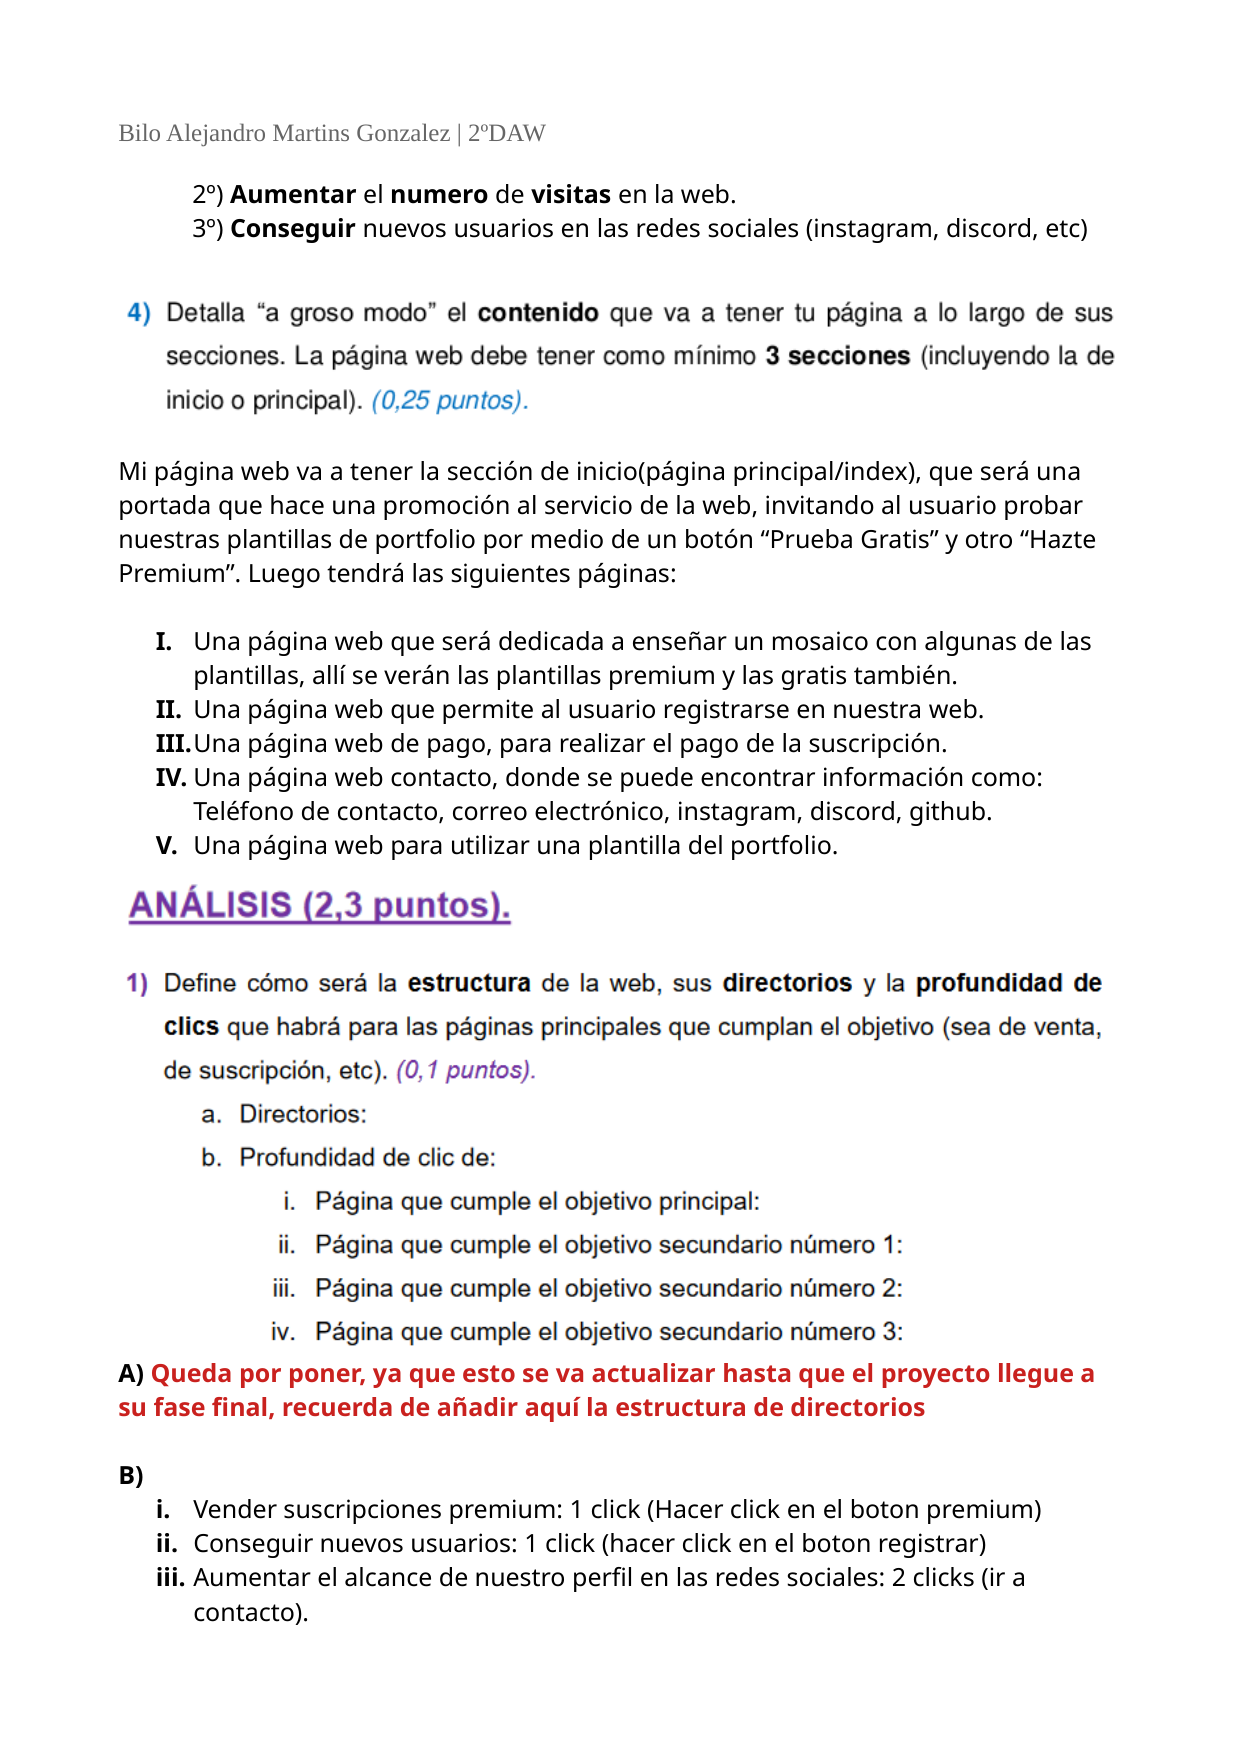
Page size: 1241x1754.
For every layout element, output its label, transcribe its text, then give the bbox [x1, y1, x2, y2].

list Vender suscripciones premium: 1 click (Hacer click en el boton premium) [156, 1492, 1122, 1526]
picture [118, 292, 1123, 420]
list Teléfono de contacto, correo electrónico, instagram, discord, github. [156, 794, 1122, 828]
list Una página web contacto, donde se puede encontrar información como: [156, 760, 1122, 794]
text B) [118, 1458, 1122, 1492]
list Una página web para utilizar una plantilla del portfolio. [156, 828, 1122, 862]
picture [118, 875, 525, 934]
list Una página web de pago, para realizar el pago de la suscripción. [156, 726, 1122, 760]
list Conseguir nuevos usuarios: 1 click (hacer click en el boton registrar) [156, 1526, 1122, 1560]
text A) Queda por poner, ya que esto se va actualizar hasta que el proyecto llegue a su fase final, recuerda de añadir aquí la estructura de directorios [118, 1356, 1122, 1424]
list Aumentar el alcance de nuestro perfil en las redes sociales: 2 clicks (ir a contacto). [156, 1560, 1122, 1628]
text 3º) Conseguir nuevos usuarios en las redes sociales (instagram, discord, etc) [118, 210, 1122, 244]
list Una página web que permite al usuario registrarse en nuestra web. [156, 692, 1122, 726]
list Una página web que será dedicada a enseñar un mosaico con algunas de las plantillas, allí se verán las plantillas premium y las gratis también. [156, 623, 1122, 692]
text 2º) Aumentar el numero de visitas en la web. [118, 176, 1122, 210]
text Mi página web va a tener la sección de inicio(página principal/index), que será una portada que hace una promoción al servicio de la web, invitando al usuario probar nuestras plantillas de portfolio por medio de un botón “Prueba Gratis” y otro “Hazte Premium”. Luego tendrá las siguientes páginas: [118, 453, 1122, 589]
picture [118, 964, 1123, 1356]
